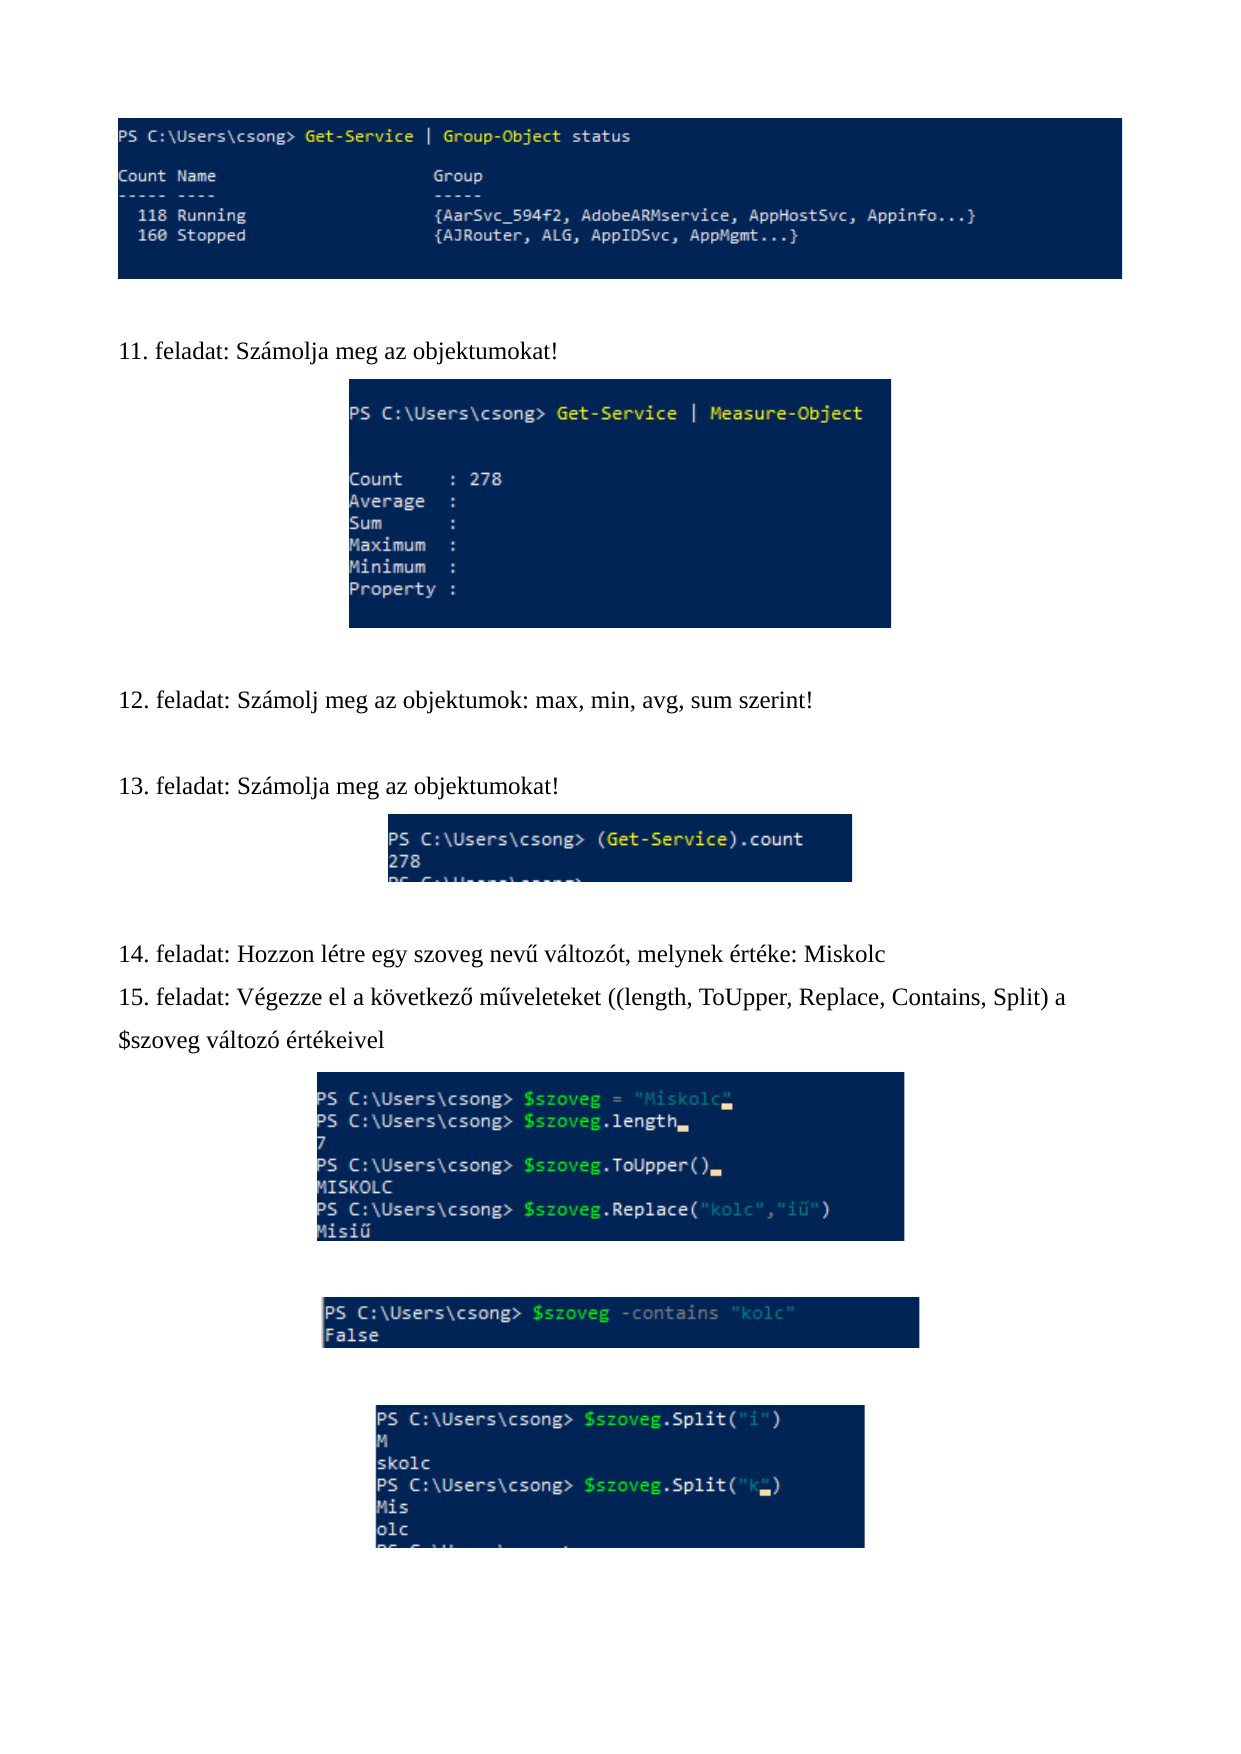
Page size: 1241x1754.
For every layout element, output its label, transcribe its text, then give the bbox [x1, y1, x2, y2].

picture [321, 1297, 920, 1348]
text 13. feladat: Számolja meg az objektumokat! [118, 771, 1122, 800]
picture [349, 379, 892, 628]
text 15. feladat: Végezze el a következő műveleteket ((length, ToUpper, Replace, Contains, Split) a $szoveg változó értékeivel [118, 982, 1122, 1054]
picture [388, 814, 853, 882]
picture [375, 1405, 865, 1548]
picture [118, 118, 1123, 279]
text 12. feladat: Számolj meg az objektumok: max, min, avg, sum szerint! [118, 685, 1122, 714]
text 11. feladat: Számolja meg az objektumokat! [118, 336, 1122, 365]
text 14. feladat: Hozzon létre egy szoveg nevű változót, melynek értéke: Miskolc [118, 939, 1122, 968]
picture [317, 1072, 905, 1241]
